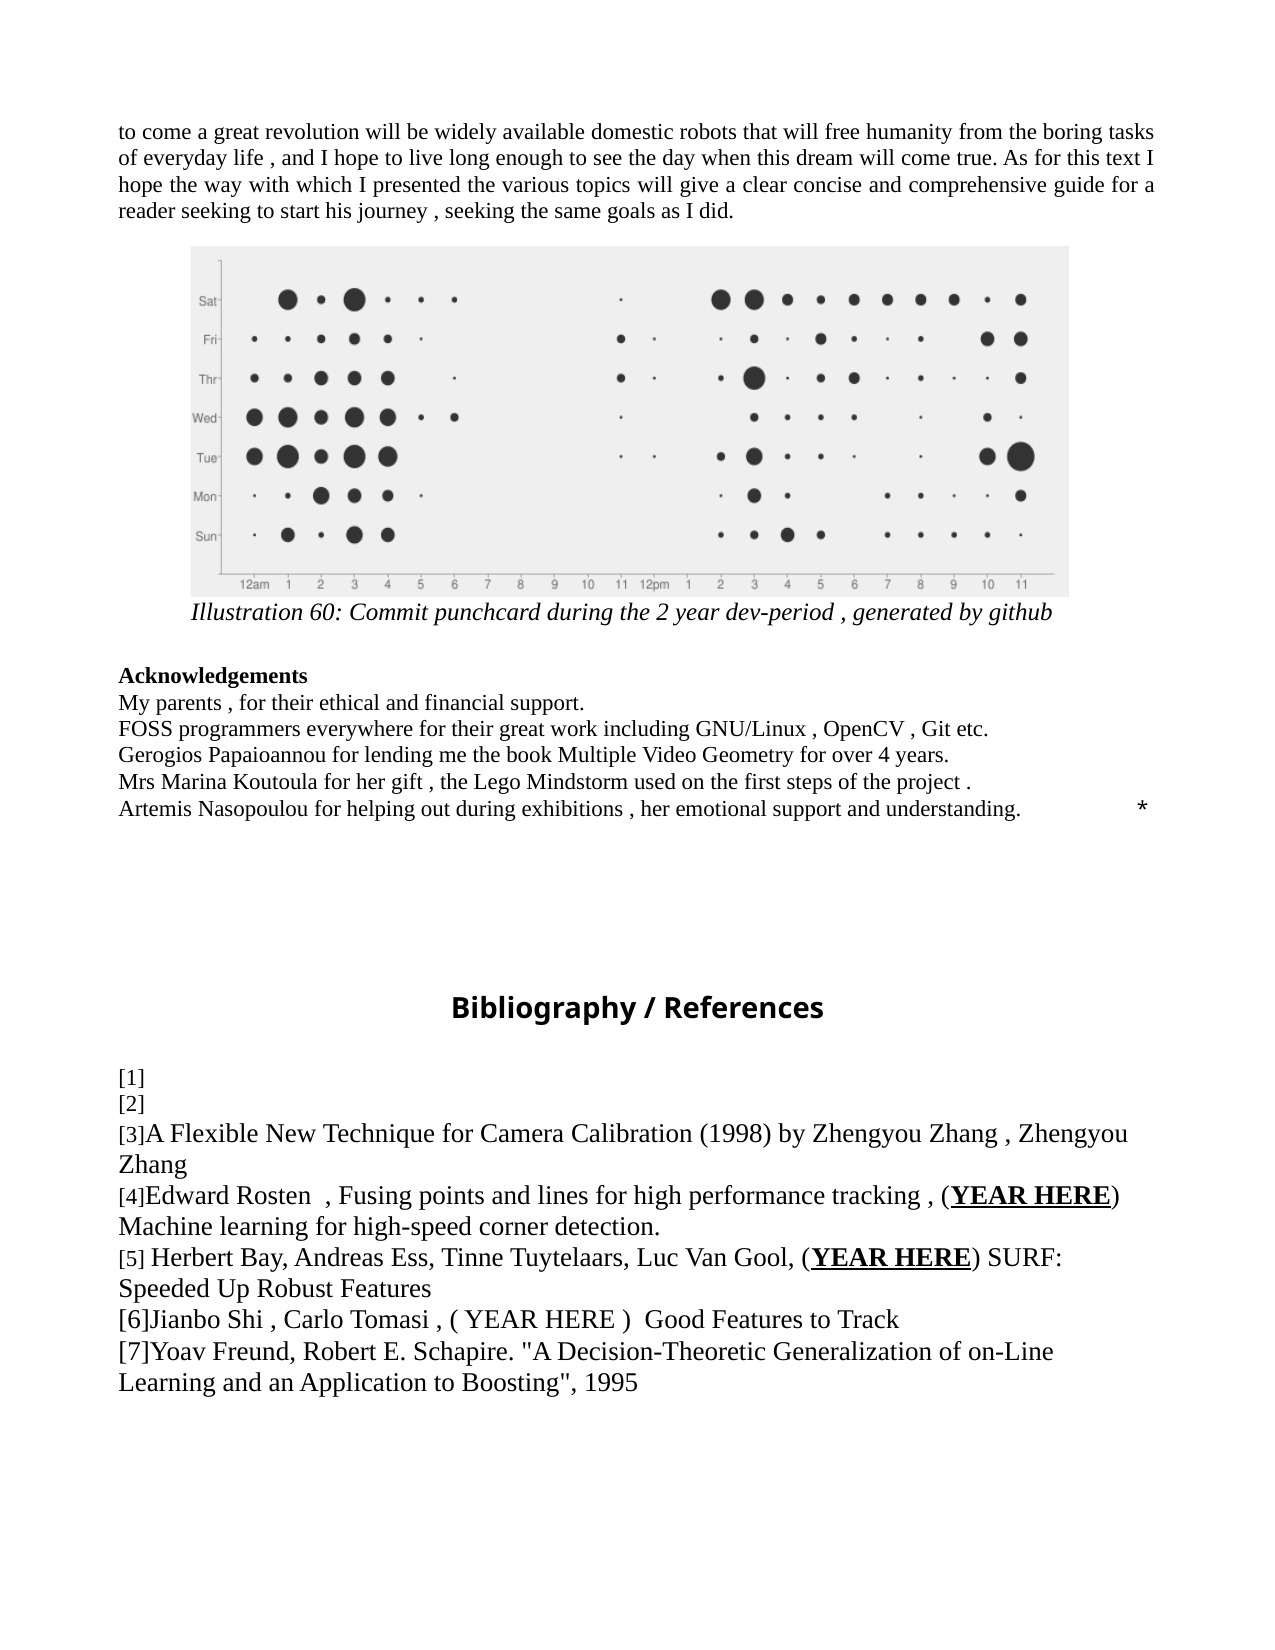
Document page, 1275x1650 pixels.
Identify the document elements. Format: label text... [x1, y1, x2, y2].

text Illustration 60: Commit punchcard during the 2 year dev-period , generated by github [191, 597, 1069, 626]
text Artemis Nasopoulou for helping out during exhibitions , her emotional support and understanding. * [118, 794, 1157, 823]
text Bibliography / References [118, 987, 1157, 1027]
text [6]Jianbo Shi , Carlo Tomasi , ( YEAR HERE ) Good Features to Track [118, 1303, 1157, 1335]
text [5] Herbert Bay, Andreas Ess, Tinne Tuytelaars, Luc Van Gool, (YEAR HERE) SURF: Speeded Up Robust Features [118, 1241, 1157, 1303]
text Gerogios Papaioannou for lending me the book Multiple Video Geometry for over 4 years. [118, 742, 1157, 768]
text My parents , for their ethical and financial support. [118, 689, 1157, 715]
text Mrs Marina Koutoula for her gift , the Lego Mindstorm used on the first steps of the project . [118, 768, 1157, 794]
text [2] [118, 1090, 1157, 1117]
text [1] [118, 1064, 1157, 1090]
text [7]Yoav Freund, Robert E. Schapire. "A Decision-Theoretic Generalization of on-Line Learning and an Application to Boosting", 1995 [118, 1335, 1157, 1397]
text [4]Edward Rosten , Fusing points and lines for high performance tracking , (YEAR HERE) Machine learning for high-speed corner detection. [118, 1179, 1157, 1241]
picture [190, 246, 1069, 597]
text to come a great revolution will be widely available domestic robots that will free humanity from the boring tasks of everyday life , and I hope to live long enough to see the day when this dream will come true. As for this text I hope the way with which I presented the various topics will give a clear concise and comprehensive guide for a reader seeking to start his journey , seeking the same goals as I did. [118, 118, 1157, 223]
text [3]A Flexible New Technique for Camera Calibration (1998) by Zhengyou Zhang , Zhengyou Zhang [118, 1117, 1157, 1179]
text FOSS programmers everywhere for their great work including GNU/Linux , OpenCV , Git etc. [118, 715, 1157, 742]
text Acknowledgements [118, 662, 1157, 689]
